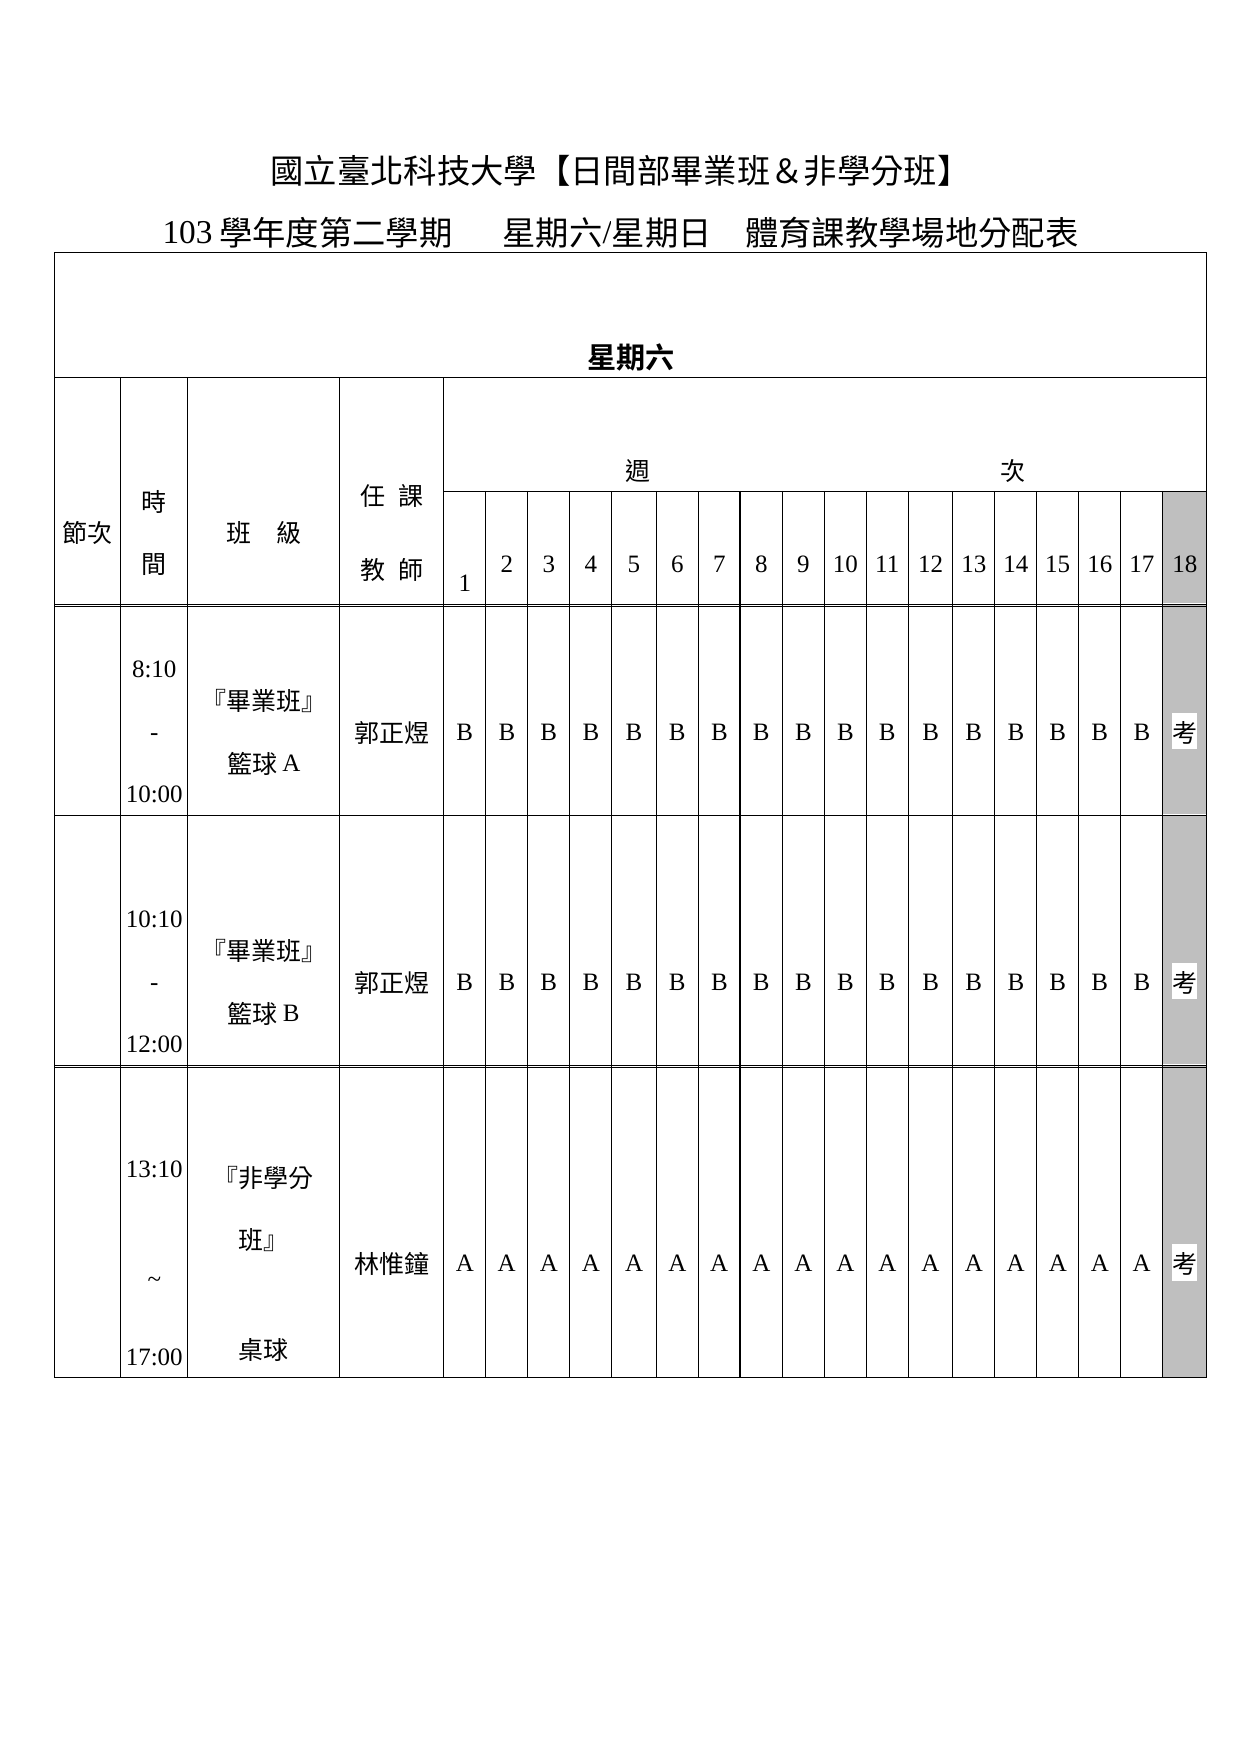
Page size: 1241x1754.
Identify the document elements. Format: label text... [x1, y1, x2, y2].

table_cell B [909, 816, 952, 1064]
table_cell 6 [657, 492, 698, 603]
table_cell 9 [783, 492, 824, 603]
table_cell B [657, 816, 698, 1064]
table_cell A [825, 1068, 866, 1377]
table_cell B [444, 816, 485, 1064]
table_cell 7 [699, 492, 739, 603]
table_cell 考 [1163, 1068, 1206, 1377]
table_cell B [1037, 816, 1078, 1064]
table_cell B [657, 607, 698, 814]
table_cell 考 [1163, 816, 1206, 1064]
table_cell 13 [953, 492, 994, 603]
text 103學年度第二學期 星期六/星期日 體育課教學場地分配表 [59, 189, 1181, 252]
table_cell B [570, 816, 611, 1064]
table_cell B [699, 816, 739, 1064]
table_cell 12 [909, 492, 952, 603]
table_cell 『畢業班』 籃球B [188, 816, 339, 1064]
table_cell 任 課 教 師 [340, 378, 443, 603]
table_cell 18 [1163, 492, 1206, 603]
table_cell B [995, 607, 1036, 814]
table_cell B [528, 607, 569, 814]
table_cell A [699, 1068, 739, 1377]
table_cell 1 [444, 492, 485, 603]
table_cell 4 [570, 492, 611, 603]
table_cell A [1037, 1068, 1078, 1377]
table_cell B [1079, 607, 1120, 814]
table_cell B [953, 816, 994, 1064]
table_cell 16 [1079, 492, 1120, 603]
table_cell 17 [1121, 492, 1162, 603]
table_cell B [995, 816, 1036, 1064]
table_cell 11 [867, 492, 908, 603]
table_cell A [1121, 1068, 1162, 1377]
table_cell 10:10 - 12:00 [121, 816, 187, 1064]
table_cell B [867, 607, 908, 814]
table_cell A [783, 1068, 824, 1377]
table_cell 15 [1037, 492, 1078, 603]
table_cell B [783, 816, 824, 1064]
table_cell 13:10 ~ 17:00 [121, 1068, 187, 1377]
table_cell 班 級 [188, 378, 339, 603]
table_cell 14 [995, 492, 1036, 603]
table_cell B [825, 816, 866, 1064]
table_cell A [1079, 1068, 1120, 1377]
table_header 星期六 [55, 253, 1206, 377]
table_cell 時 間 [121, 378, 187, 603]
table_cell A [486, 1068, 527, 1377]
table_cell B [612, 816, 656, 1064]
table_cell 8:10 - 10:00 [121, 607, 187, 814]
table_cell 8 [741, 492, 782, 603]
table_cell 3 [528, 492, 569, 603]
table_cell 考 [1163, 607, 1206, 814]
table_cell [55, 607, 120, 814]
table_cell A [570, 1068, 611, 1377]
table_cell [55, 1068, 120, 1377]
table_cell B [444, 607, 485, 814]
table_cell 節次 [55, 378, 120, 603]
table_cell A [612, 1068, 656, 1377]
text 國立臺北科技大學【日間部畢業班＆非學分班】 [59, 127, 1181, 189]
table_cell B [783, 607, 824, 814]
table_cell B [612, 607, 656, 814]
table_cell 週 次 [444, 378, 1206, 491]
table_cell A [867, 1068, 908, 1377]
table_cell A [741, 1068, 782, 1377]
table_cell 2 [486, 492, 527, 603]
table_cell B [741, 607, 782, 814]
table_cell 郭正煜 [340, 607, 443, 814]
table_cell B [570, 607, 611, 814]
table_cell B [741, 816, 782, 1064]
table_cell B [1121, 816, 1162, 1064]
table_cell B [1121, 607, 1162, 814]
table_cell A [444, 1068, 485, 1377]
table_cell 『非學分班』 桌球 [188, 1068, 339, 1377]
table_cell A [995, 1068, 1036, 1377]
table_cell B [486, 816, 527, 1064]
table_cell B [486, 607, 527, 814]
table_cell A [657, 1068, 698, 1377]
table_cell 林惟鐘 [340, 1068, 443, 1377]
table_cell 『畢業班』 籃球A [188, 607, 339, 814]
table_cell B [699, 607, 739, 814]
table_cell B [528, 816, 569, 1064]
table_cell 郭正煜 [340, 816, 443, 1064]
table_cell A [528, 1068, 569, 1377]
table_cell B [825, 607, 866, 814]
table_cell B [867, 816, 908, 1064]
table_cell B [953, 607, 994, 814]
table_cell A [909, 1068, 952, 1377]
table_cell [55, 816, 120, 1064]
table_cell 10 [825, 492, 866, 603]
table_cell A [953, 1068, 994, 1377]
table_cell B [1037, 607, 1078, 814]
table_cell B [909, 607, 952, 814]
table_cell 5 [612, 492, 656, 603]
table_cell B [1079, 816, 1120, 1064]
